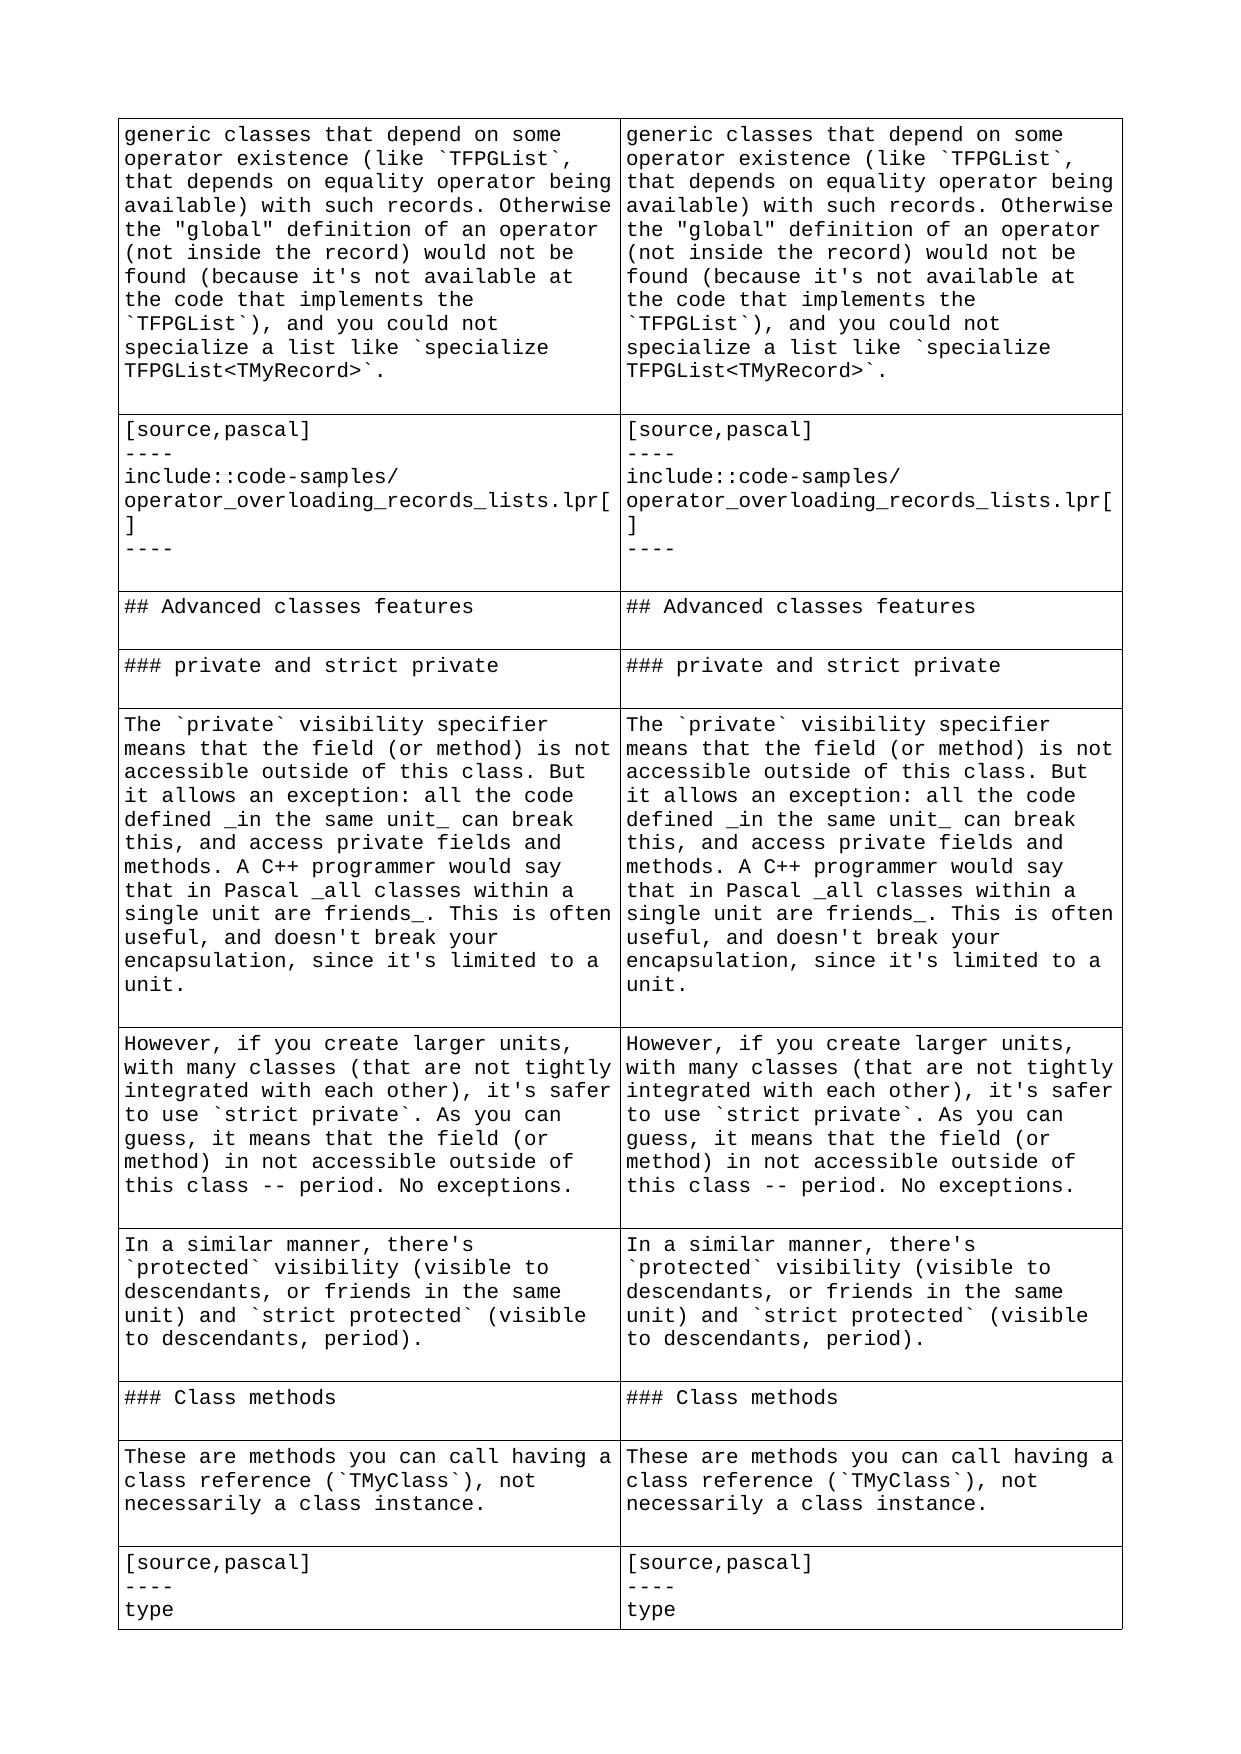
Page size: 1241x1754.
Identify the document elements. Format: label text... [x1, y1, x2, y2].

table_cell ### private and strict private [119, 650, 620, 708]
table_cell generic classes that depend on some operator existence (like `TFPGList`, that depends on equality operator being available) with such records. Otherwise the "global" definition of an operator (not inside the record) would not be found (because it's not available at the code that implements the `TFPGList`), and you could not specialize a list like `specialize TFPGList<TMyRecord>`. [119, 119, 620, 413]
table_cell [source,pascal] ---- type [621, 1547, 1122, 1629]
table_cell However, if you create larger units, with many classes (that are not tightly integrated with each other), it's safer to use `strict private`. As you can guess, it means that the field (or method) in not accessible outside of this class -- period. No exceptions. [621, 1028, 1122, 1228]
table_cell The `private` visibility specifier means that the field (or method) is not accessible outside of this class. But it allows an exception: all the code defined _in the same unit_ can break this, and access private fields and methods. A C++ programmer would say that in Pascal _all classes within a single unit are friends_. This is often useful, and doesn't break your encapsulation, since it's limited to a unit. [119, 709, 620, 1027]
table_cell ### Class methods [119, 1382, 620, 1440]
table_cell ## Advanced classes features [621, 592, 1122, 649]
table_cell [source,pascal] ---- type [119, 1547, 620, 1629]
table_cell These are methods you can call having a class reference (`TMyClass`), not necessarily a class instance. [621, 1441, 1122, 1546]
table_cell In a similar manner, there's `protected` visibility (visible to descendants, or friends in the same unit) and `strict protected` (visible to descendants, period). [621, 1229, 1122, 1381]
table_cell ## Advanced classes features [119, 592, 620, 649]
table_cell The `private` visibility specifier means that the field (or method) is not accessible outside of this class. But it allows an exception: all the code defined _in the same unit_ can break this, and access private fields and methods. A C++ programmer would say that in Pascal _all classes within a single unit are friends_. This is often useful, and doesn't break your encapsulation, since it's limited to a unit. [621, 709, 1122, 1027]
table_cell generic classes that depend on some operator existence (like `TFPGList`, that depends on equality operator being available) with such records. Otherwise the "global" definition of an operator (not inside the record) would not be found (because it's not available at the code that implements the `TFPGList`), and you could not specialize a list like `specialize TFPGList<TMyRecord>`. [621, 119, 1122, 413]
table_cell However, if you create larger units, with many classes (that are not tightly integrated with each other), it's safer to use `strict private`. As you can guess, it means that the field (or method) in not accessible outside of this class -- period. No exceptions. [119, 1028, 620, 1228]
table_cell [source,pascal] ---- include::code-samples/operator_overloading_records_lists.lpr[] ---- [119, 415, 620, 591]
table_cell [source,pascal] ---- include::code-samples/operator_overloading_records_lists.lpr[] ---- [621, 415, 1122, 591]
table_cell ### private and strict private [621, 650, 1122, 708]
table_cell In a similar manner, there's `protected` visibility (visible to descendants, or friends in the same unit) and `strict protected` (visible to descendants, period). [119, 1229, 620, 1381]
table_cell These are methods you can call having a class reference (`TMyClass`), not necessarily a class instance. [119, 1441, 620, 1546]
table_cell ### Class methods [621, 1382, 1122, 1440]
